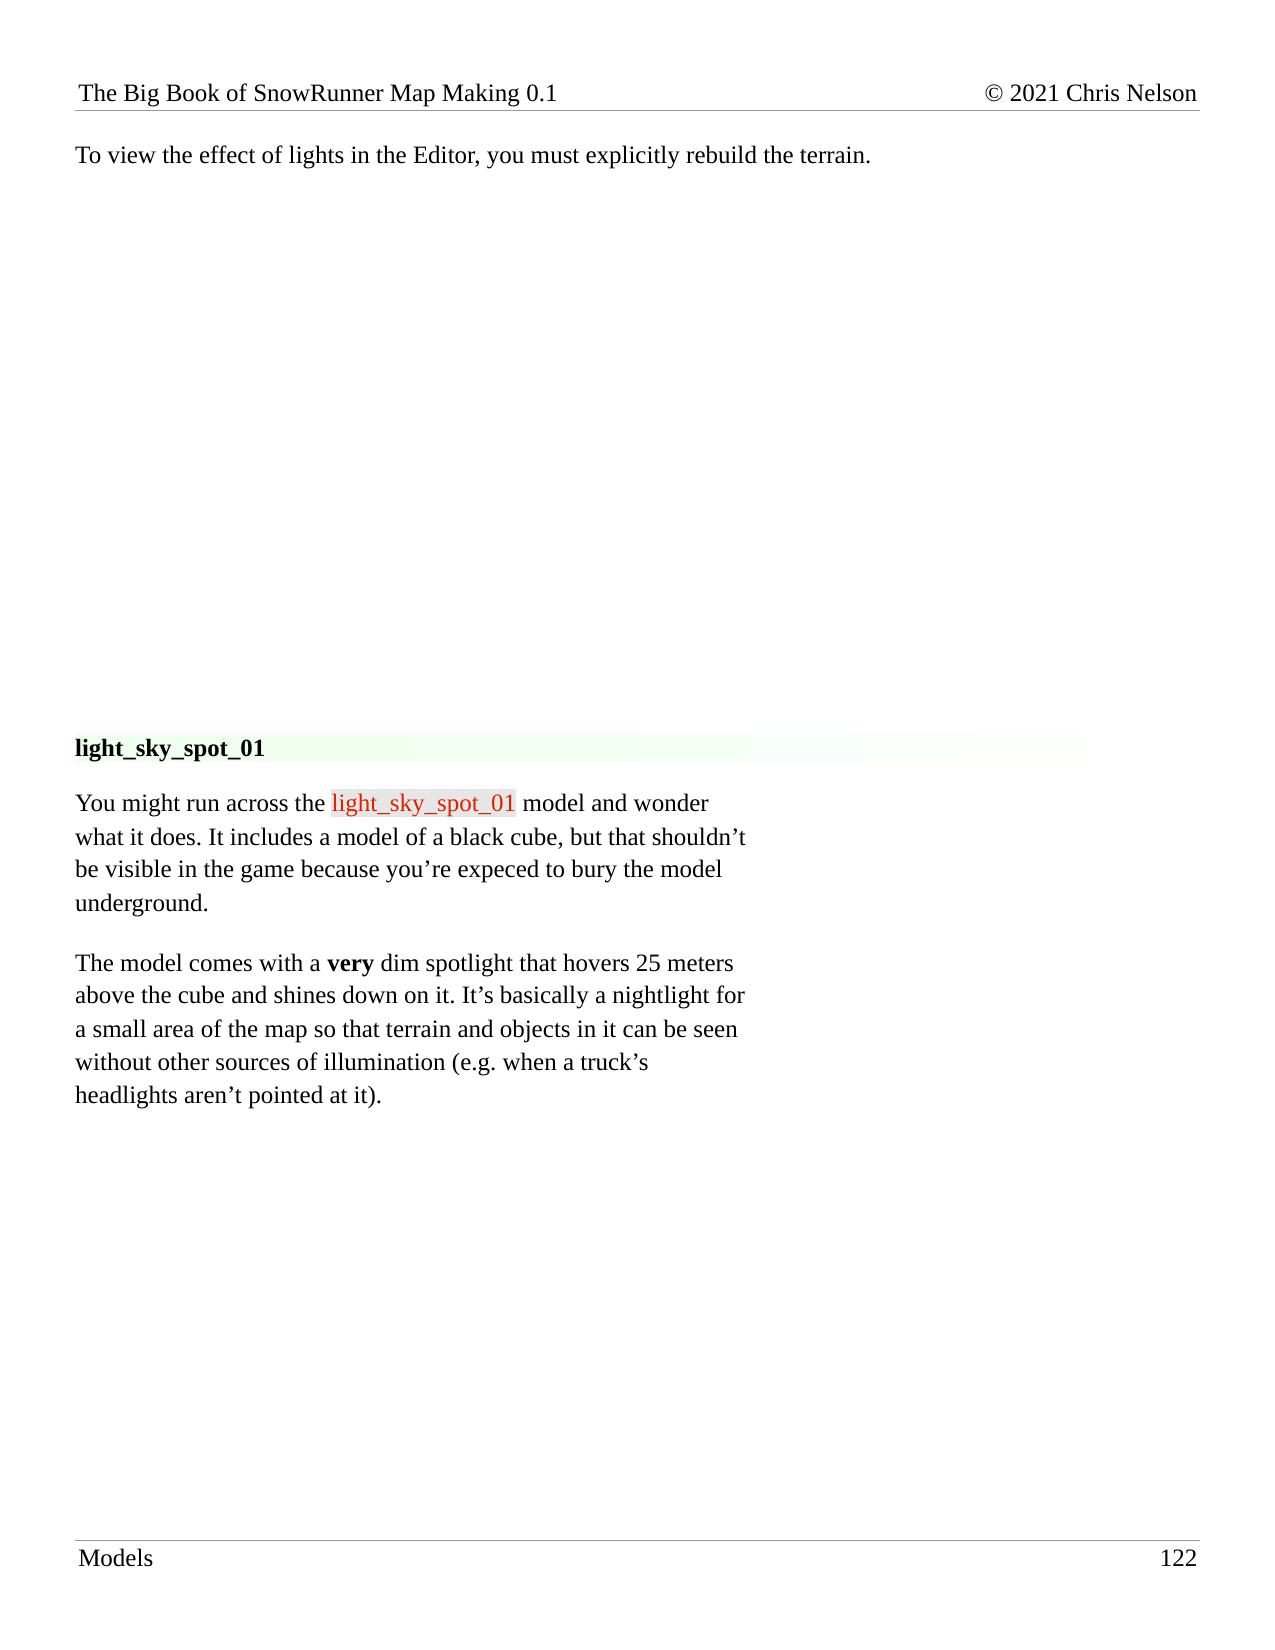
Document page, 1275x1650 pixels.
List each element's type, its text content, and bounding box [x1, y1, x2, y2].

text You might run across the light_sky_spot_01 model and wonder what it does. It includes a model of a black cube, but that shouldn’t be visible in the game because you’re expeced to bury the model underground. [75, 788, 1200, 916]
subtitle light_sky_spot_01 [75, 733, 1200, 762]
text The model comes with a very dim spotlight that hovers 25 meters above the cube and shines down on it. It’s basically a nightlight for a small area of the map so that terrain and objects in it can be seen without other sources of illumination (e.g. when a truck’s headlights aren’t pointed at it). [75, 948, 1200, 1108]
text To view the effect of lights in the Editor, you must explicitly rebuild the terrain. [75, 140, 1200, 169]
